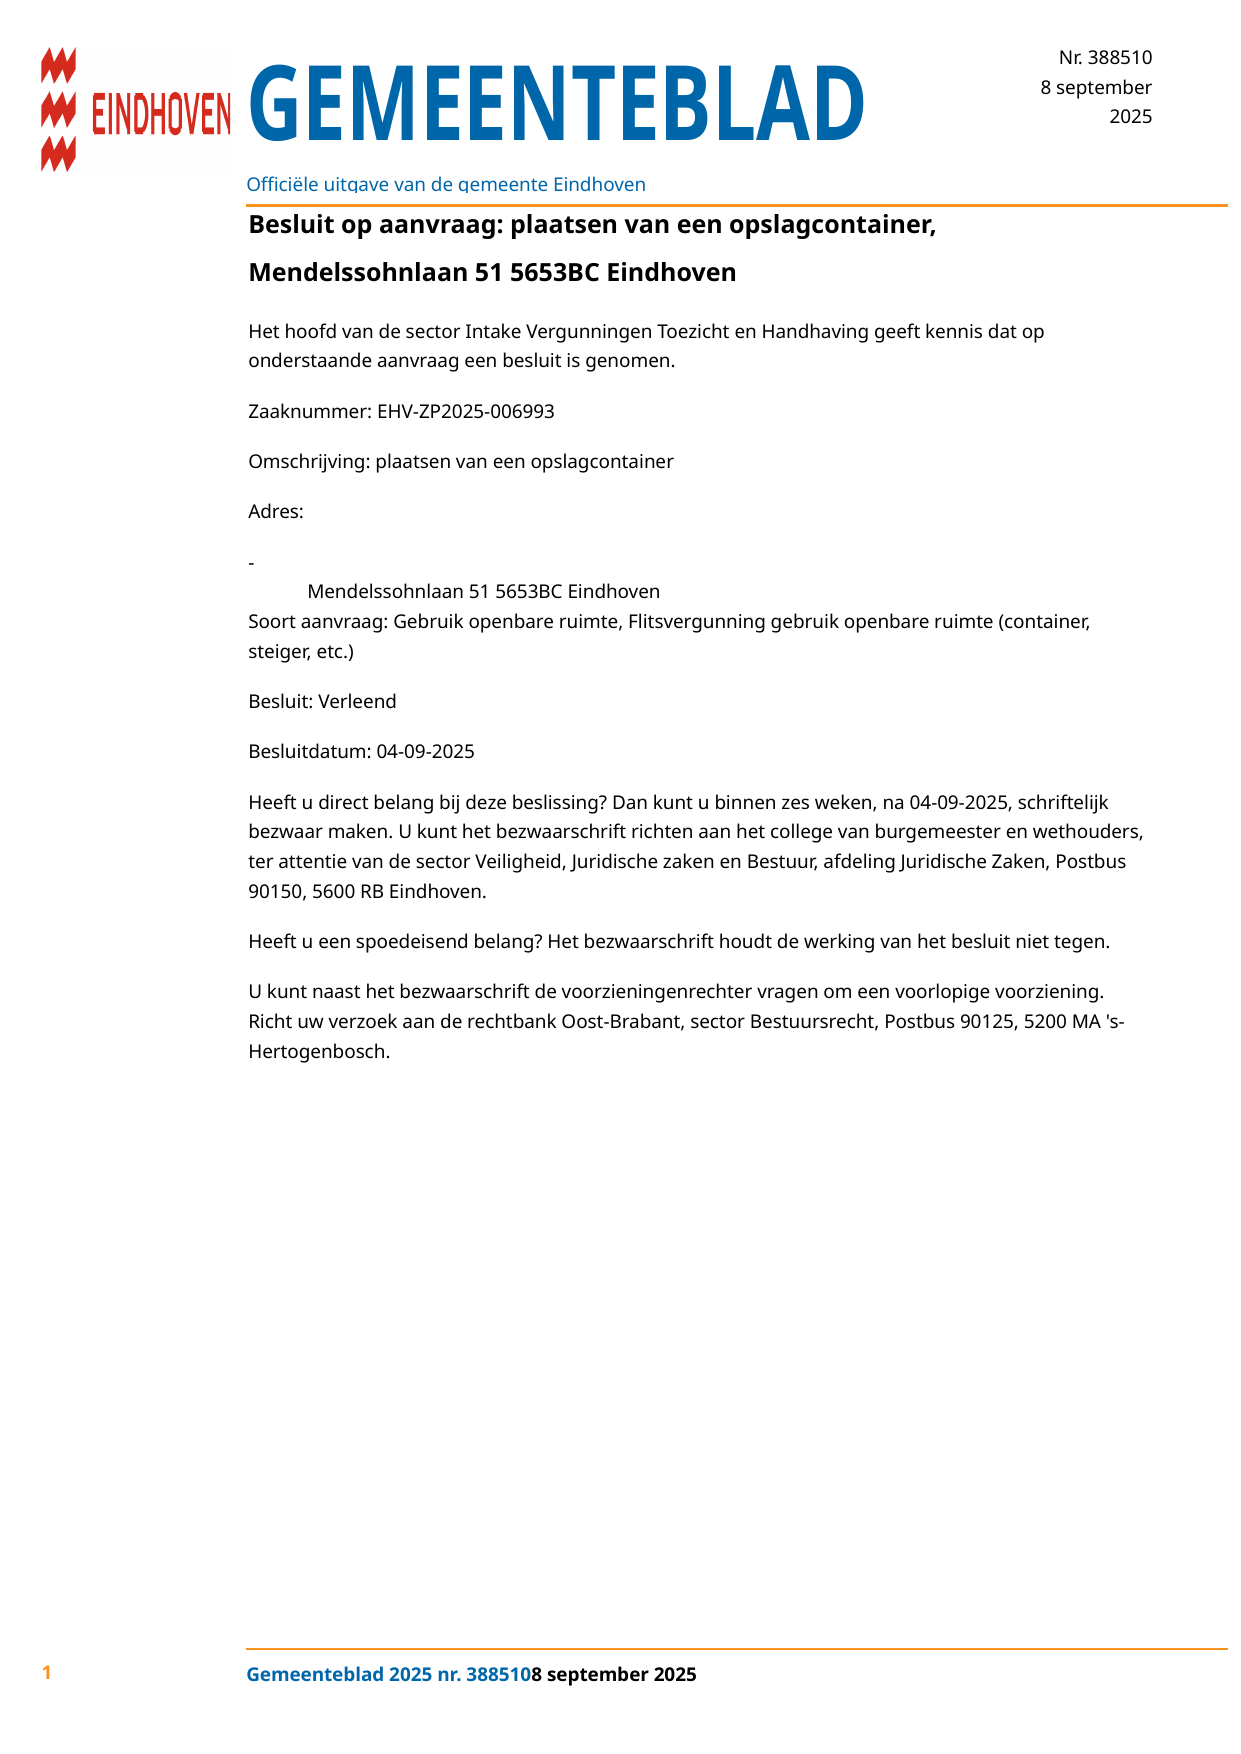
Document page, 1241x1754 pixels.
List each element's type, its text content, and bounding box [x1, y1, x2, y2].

text Heeft u een spoedeisend belang? Het bezwaarschrift houdt de werking van het besluit niet tegen. [248, 928, 1152, 954]
text Zaaknummer: EHV-ZP2025-006993 [248, 398, 1152, 424]
text Omschrijving: plaatsen van een opslagcontainer [248, 448, 1152, 474]
list Mendelssohnlaan 51 5653BC Eindhoven [248, 579, 1152, 604]
text Soort aanvraag: Gebruik openbare ruimte, Flitsvergunning gebruik openbare ruimte (container, steiger, etc.) [248, 608, 1152, 664]
text Heeft u direct belang bij deze beslissing? Dan kunt u binnen zes weken, na 04-09-2025, schriftelijk bezwaar maken. U kunt het bezwaarschrift richten aan het college van burgemeester en wethouders, ter attentie van de sector Veiligheid, Juridische zaken en Bestuur, afdeling Juridische Zaken, Postbus 90150, 5600 RB Eindhoven. [248, 789, 1152, 904]
text Besluit op aanvraag: plaatsen van een opslagcontainer, Mendelssohnlaan 51 5653BC Eindhoven [248, 207, 1152, 288]
text Het hoofd van de sector Intake Vergunningen Toezicht en Handhaving geeft kennis dat op onderstaande aanvraag een besluit is genomen. [248, 318, 1152, 373]
text Adres: [248, 499, 1152, 524]
text Besluitdatum: 04-09-2025 [248, 739, 1152, 764]
picture [41, 47, 231, 172]
text Besluit: Verleend [248, 688, 1152, 714]
text U kunt naast het bezwaarschrift de voorzieningenrechter vragen om een voorlopige voorziening. Richt uw verzoek aan de rechtbank Oost-Brabant, sector Bestuursrecht, Postbus 90125, 5200 MA 's-Hertogenbosch. [248, 979, 1152, 1064]
